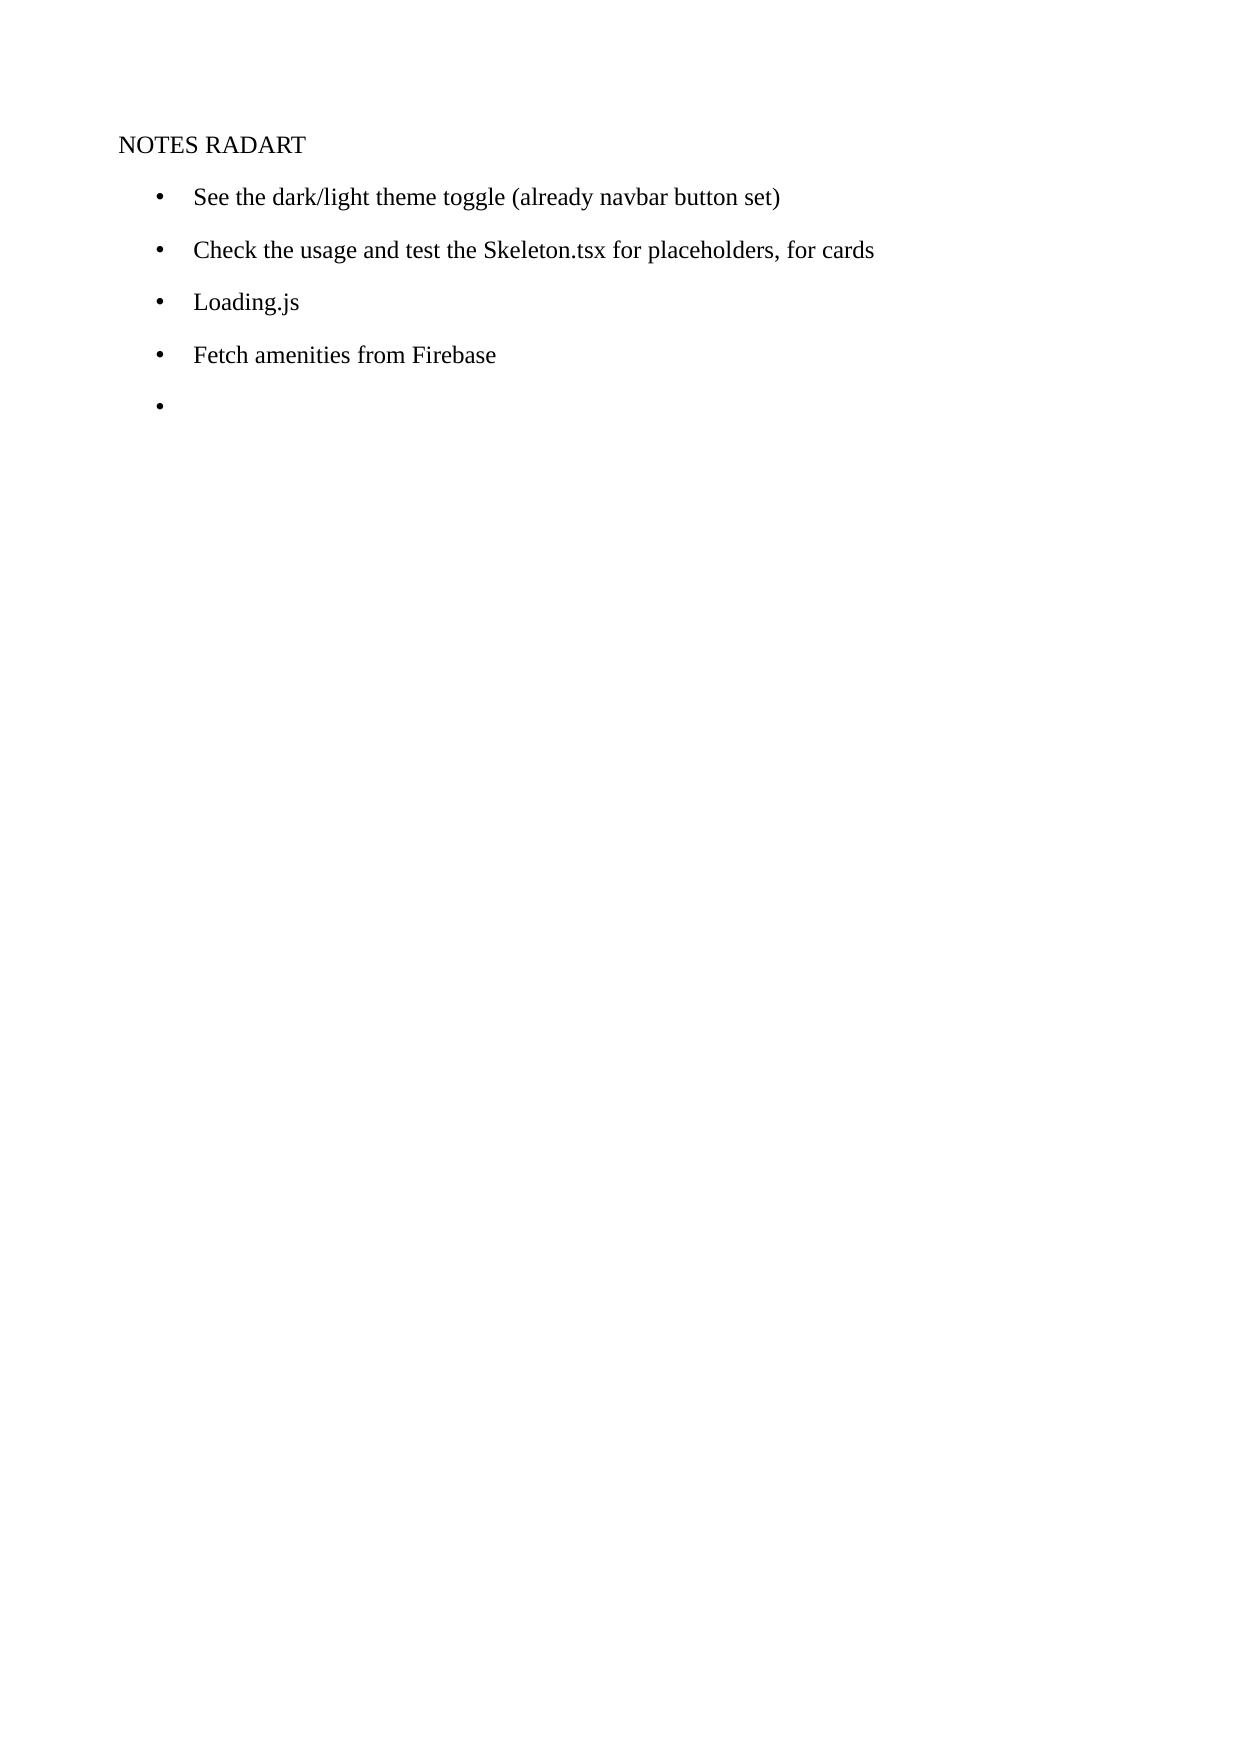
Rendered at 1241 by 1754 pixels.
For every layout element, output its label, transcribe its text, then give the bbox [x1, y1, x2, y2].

list See the dark/light theme toggle (already navbar button set) [156, 182, 1122, 211]
list Check the usage and test the Skeleton.tsx for placeholders, for cards [156, 235, 1122, 264]
list Loading.js [156, 287, 1122, 316]
text NOTES RADART [118, 130, 1122, 159]
list Fetch amenities from Firebase [156, 340, 1122, 369]
